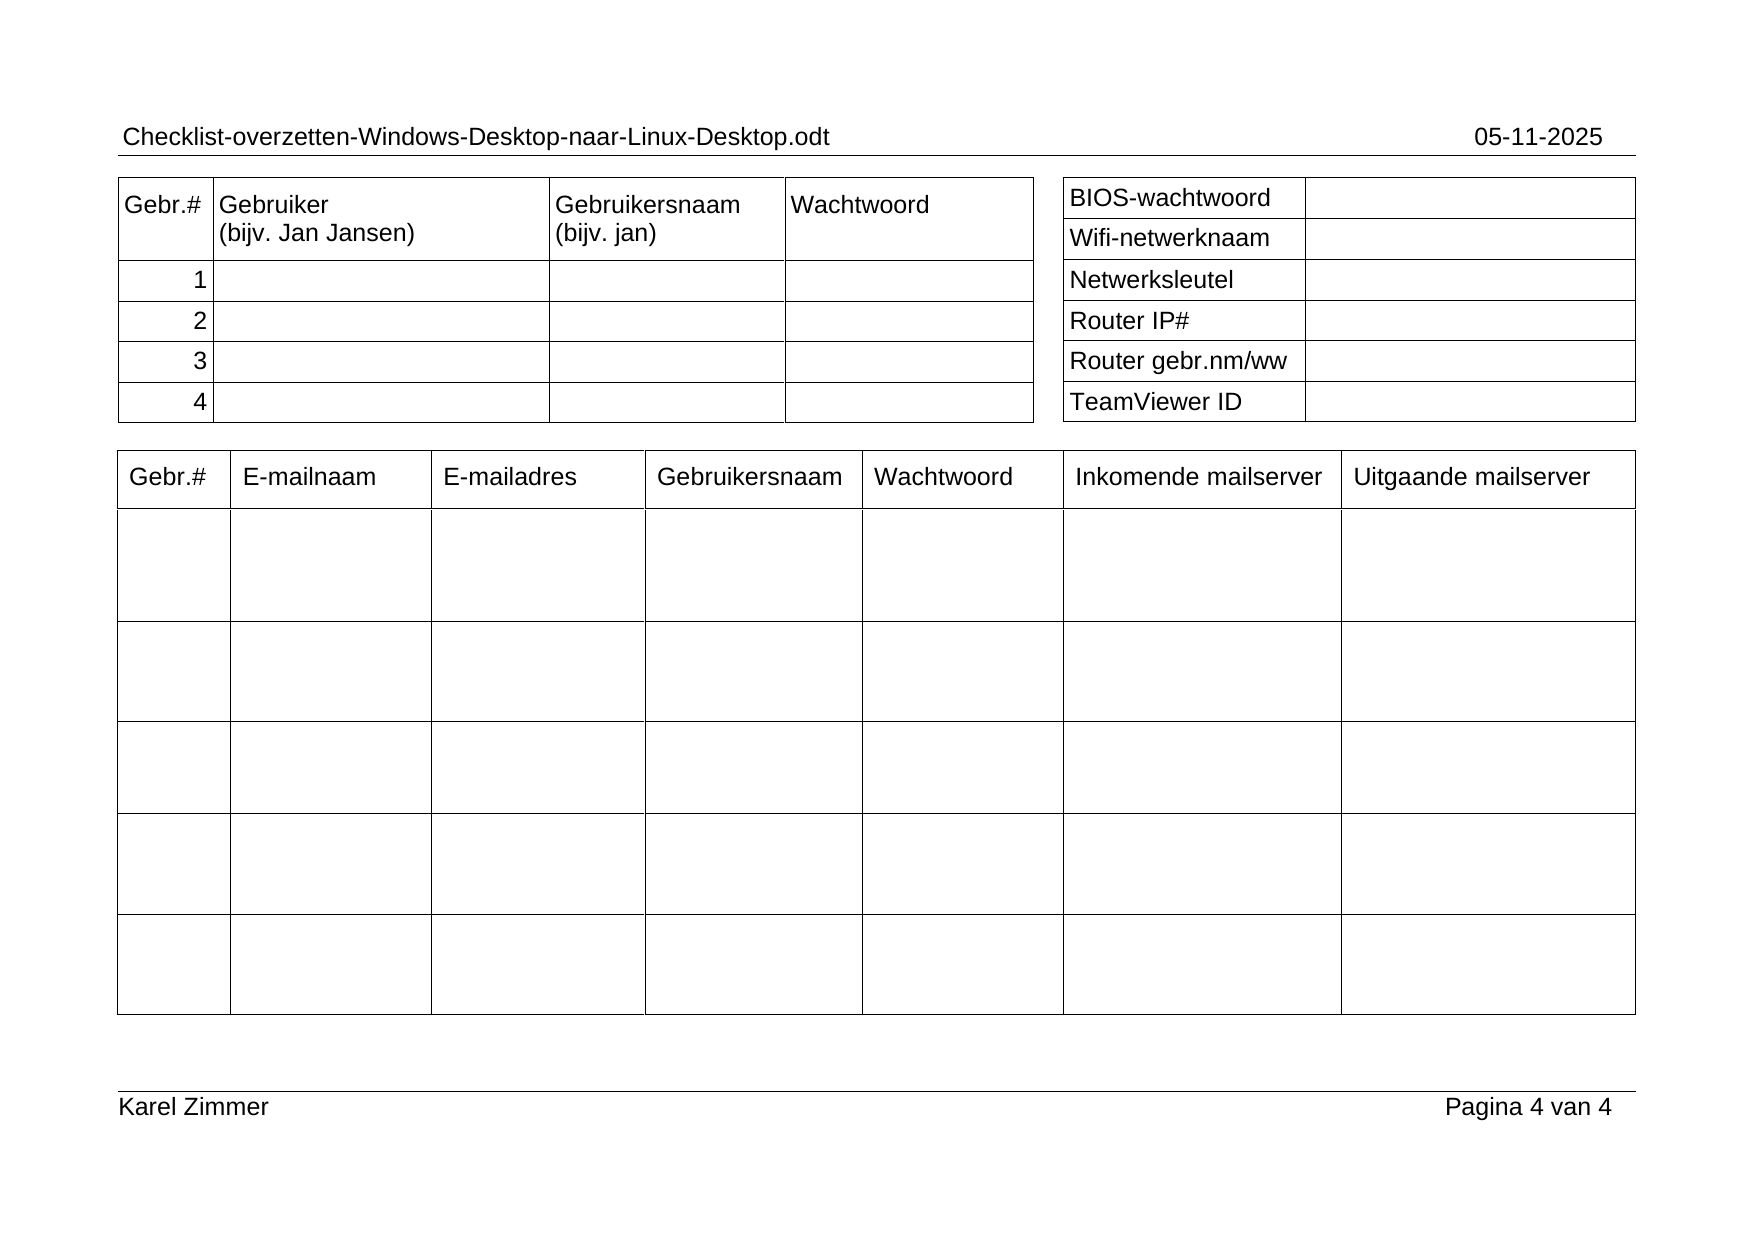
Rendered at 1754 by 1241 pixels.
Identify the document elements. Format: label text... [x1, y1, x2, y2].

table_cell [231, 915, 431, 1014]
table_cell [863, 915, 1063, 1014]
table_header E-mailnaam [231, 451, 431, 508]
table_cell [786, 383, 1033, 422]
table_cell [1064, 915, 1341, 1014]
table_cell [1064, 814, 1341, 914]
table_cell [118, 915, 230, 1014]
table_cell [863, 814, 1063, 914]
table_cell [118, 722, 230, 813]
table_cell Wifi-netwerknaam [1064, 219, 1305, 259]
table_header Wachtwoord [786, 178, 1033, 260]
table_cell 1 [119, 261, 213, 301]
table_cell [1064, 622, 1341, 721]
table_cell [646, 722, 862, 813]
table_header Wachtwoord [863, 451, 1063, 508]
table_header Gebr.# [119, 178, 213, 260]
table_cell [432, 722, 644, 813]
table_cell [1306, 219, 1635, 259]
table_header [1034, 177, 1063, 219]
table_cell [214, 302, 549, 341]
table_cell [1034, 382, 1063, 422]
table_cell 3 [119, 342, 213, 382]
table_cell [786, 302, 1033, 341]
table_cell [432, 510, 644, 621]
table_cell [786, 261, 1033, 301]
table_cell [863, 622, 1063, 721]
table_cell [550, 261, 784, 301]
table_cell [1064, 510, 1341, 621]
table_cell [863, 510, 1063, 621]
table_header Gebruikersnaam [646, 451, 862, 508]
table_cell [646, 510, 862, 621]
table_cell [1342, 510, 1635, 621]
table_cell [1034, 341, 1063, 382]
table_header BIOS-wachtwoord [1064, 178, 1305, 218]
table_cell 2 [119, 302, 213, 341]
table_cell [1306, 260, 1635, 300]
table_cell [118, 814, 230, 914]
table_cell [231, 722, 431, 813]
table_header [1306, 178, 1635, 218]
table_cell Router IP# [1064, 301, 1305, 340]
table_cell [1342, 722, 1635, 813]
table_cell [432, 814, 644, 914]
table_cell [1342, 814, 1635, 914]
table_cell [214, 342, 549, 382]
table_cell [214, 261, 549, 301]
table_cell [1342, 622, 1635, 721]
table_header Gebruiker (bijv. Jan Jansen) [214, 178, 549, 260]
table_cell [550, 302, 784, 341]
table_cell Router gebr.nm/ww [1064, 341, 1305, 381]
table_cell [1064, 722, 1341, 813]
table_cell [646, 814, 862, 914]
table_cell [214, 383, 549, 422]
table_cell [786, 342, 1033, 382]
table_cell [863, 722, 1063, 813]
table_header E-mailadres [432, 451, 644, 508]
table_header Inkomende mailserver [1064, 451, 1341, 508]
table_cell [646, 622, 862, 721]
table_cell [231, 510, 431, 621]
table_cell [1034, 219, 1063, 260]
table_cell [550, 383, 784, 422]
table_cell [118, 510, 230, 621]
table_header Uitgaande mailserver [1342, 451, 1635, 508]
table_cell [231, 622, 431, 721]
table_cell [1306, 301, 1635, 340]
table_cell 4 [119, 383, 213, 422]
table_cell [1034, 301, 1063, 341]
table_cell [550, 342, 784, 382]
table_header Gebr.# [118, 451, 230, 508]
table_cell [1306, 382, 1635, 421]
table_cell Netwerksleutel [1064, 260, 1305, 300]
table_cell [432, 915, 644, 1014]
table_cell TeamViewer ID [1064, 382, 1305, 421]
table_cell [1034, 260, 1063, 301]
table_cell [646, 915, 862, 1014]
table_cell [1342, 915, 1635, 1014]
table_cell [432, 622, 644, 721]
table_cell [1306, 341, 1635, 381]
table_cell [118, 622, 230, 721]
table_cell [231, 814, 431, 914]
table_header Gebruikersnaam (bijv. jan) [550, 178, 784, 260]
